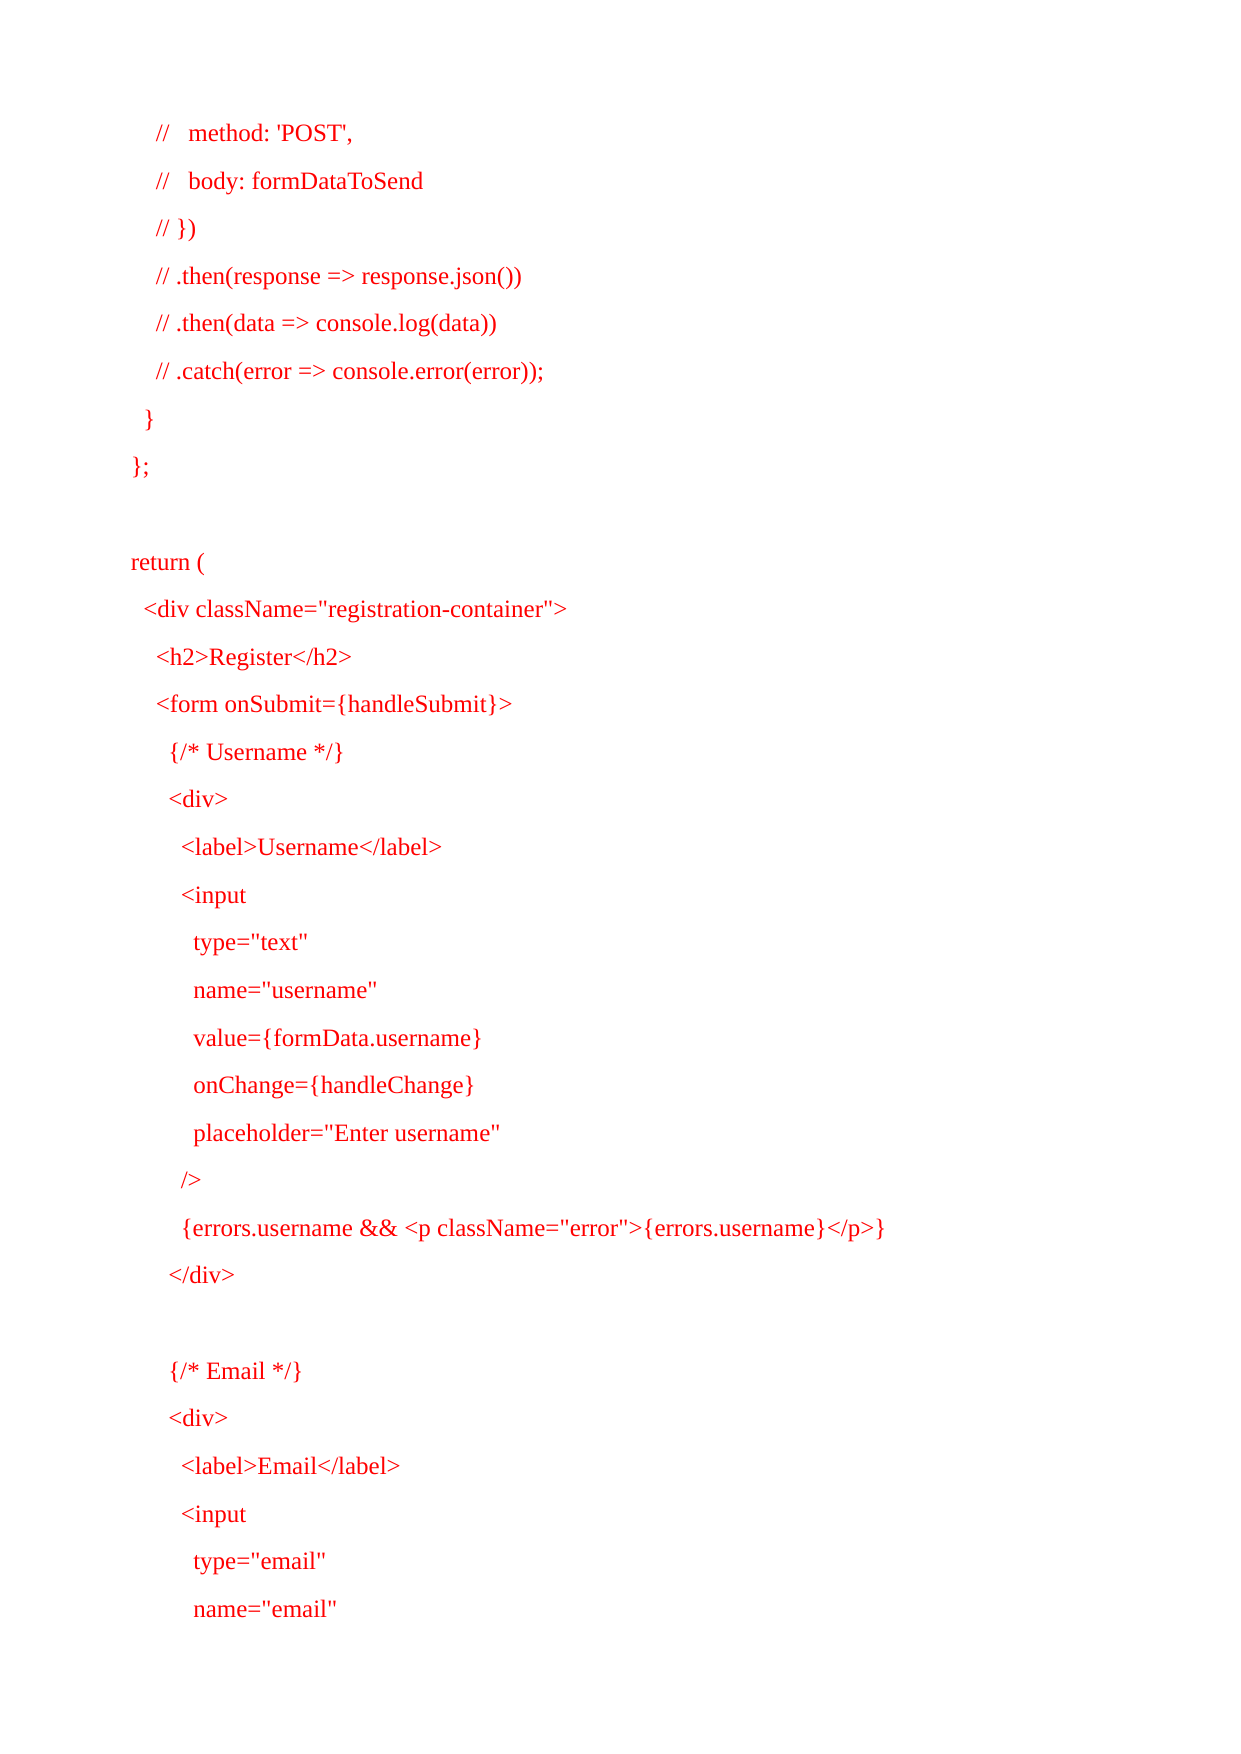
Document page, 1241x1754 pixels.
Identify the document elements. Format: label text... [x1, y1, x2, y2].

text type="email" [118, 1546, 1122, 1575]
text </div> [118, 1261, 1122, 1289]
text <input [118, 880, 1122, 908]
text }; [118, 451, 1122, 480]
text name="username" [118, 975, 1122, 1004]
text value={formData.username} [118, 1023, 1122, 1051]
text <form onSubmit={handleSubmit}> [118, 689, 1122, 718]
text /> [118, 1165, 1122, 1194]
text // method: 'POST', [118, 118, 1122, 147]
text type="text" [118, 927, 1122, 956]
text placeholder="Enter username" [118, 1118, 1122, 1147]
text // .catch(error => console.error(error)); [118, 356, 1122, 385]
text name="email" [118, 1594, 1122, 1623]
text <input [118, 1499, 1122, 1527]
text // .then(response => response.json()) [118, 261, 1122, 290]
text } [118, 404, 1122, 432]
text // }) [118, 213, 1122, 242]
text <div className="registration-container"> [118, 594, 1122, 623]
text <label>Username</label> [118, 832, 1122, 861]
text {/* Email */} [118, 1356, 1122, 1384]
text <div> [118, 1403, 1122, 1432]
text // body: formDataToSend [118, 166, 1122, 194]
text {errors.username && <p className="error">{errors.username}</p>} [118, 1213, 1122, 1242]
text onChange={handleChange} [118, 1070, 1122, 1099]
text // .then(data => console.log(data)) [118, 308, 1122, 337]
text <div> [118, 784, 1122, 813]
text {/* Username */} [118, 737, 1122, 766]
text return ( [118, 547, 1122, 575]
text <h2>Register</h2> [118, 642, 1122, 671]
text <label>Email</label> [118, 1451, 1122, 1480]
